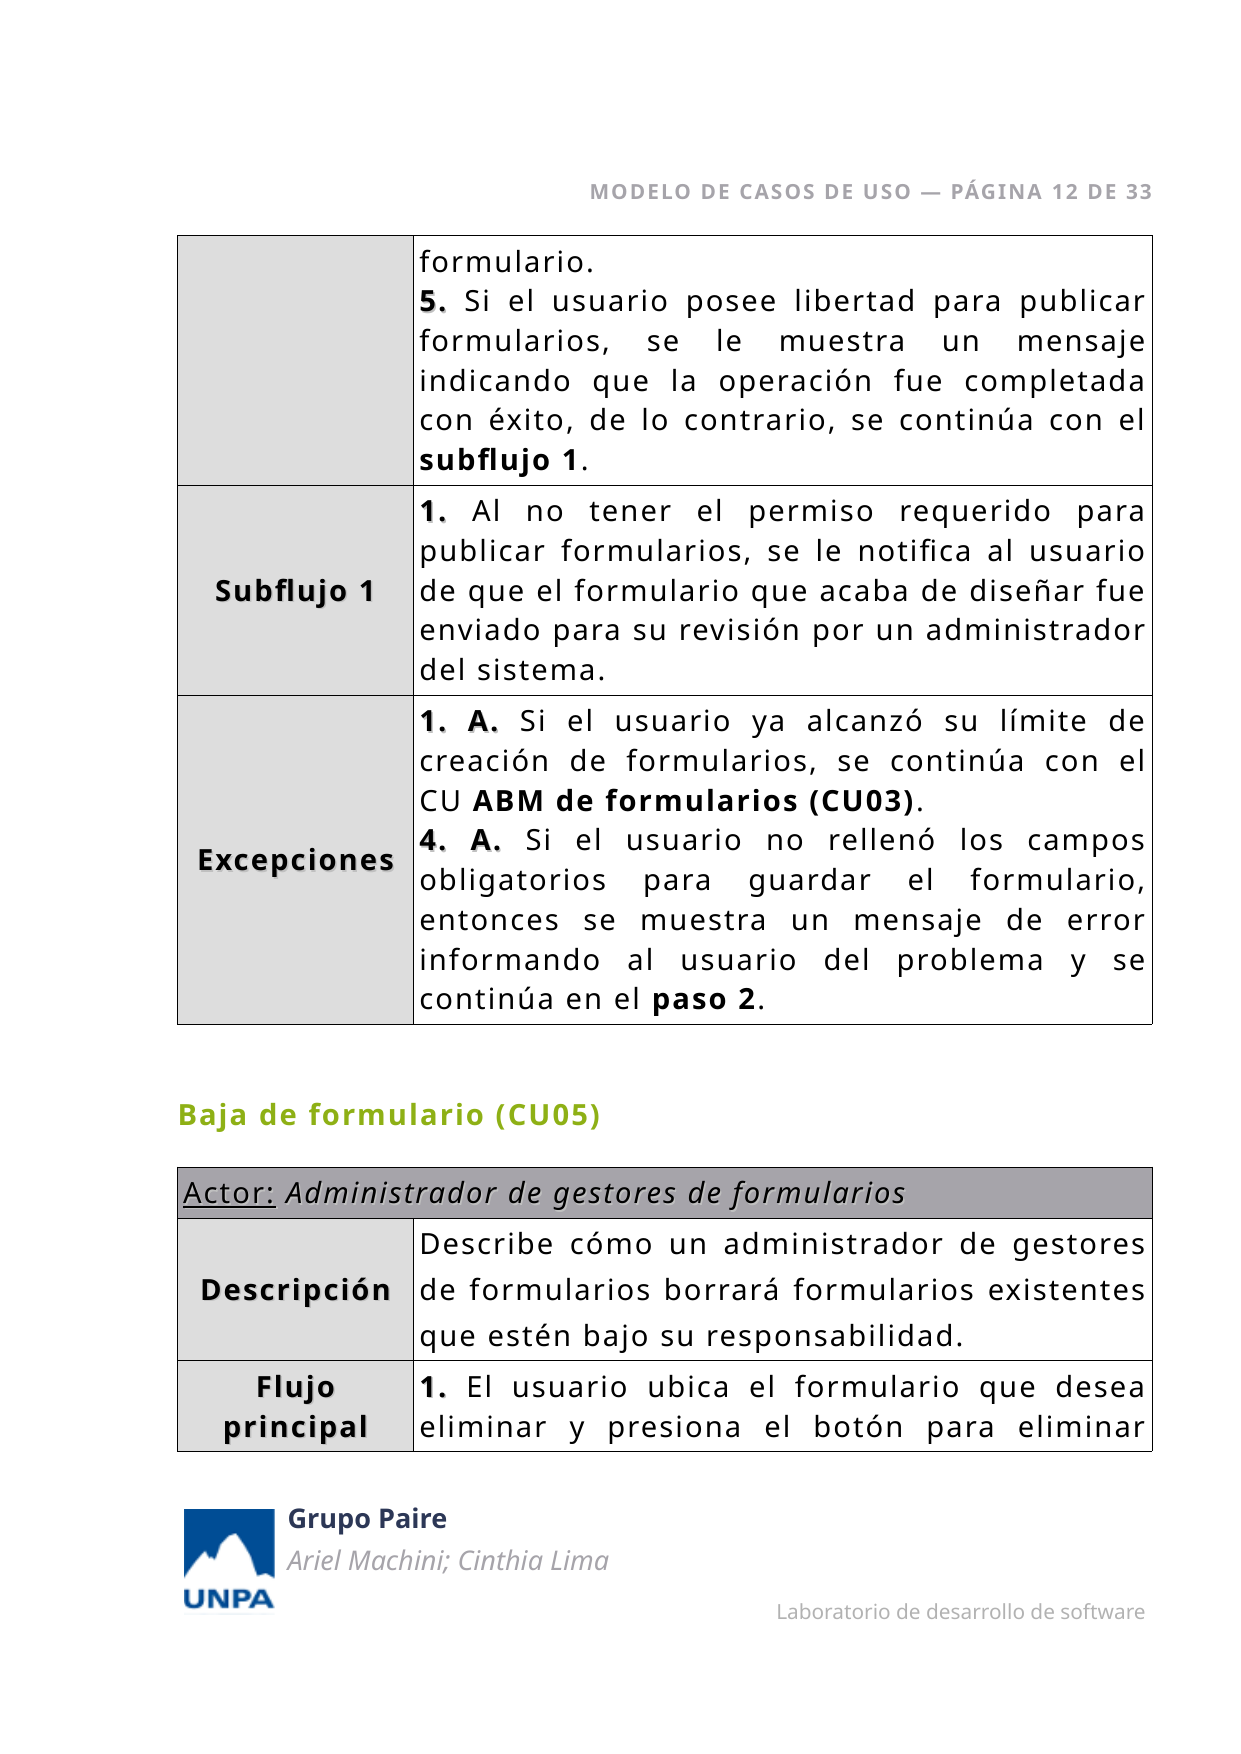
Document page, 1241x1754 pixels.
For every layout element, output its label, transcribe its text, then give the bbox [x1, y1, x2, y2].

picture [184, 1509, 275, 1615]
table_cell formulario. 5. Si el usuario posee libertad para publicar formularios, se le muestra un mensaje indicando que la operación fue completada con éxito, de lo contrario, se continúa con el subflujo 1. [414, 236, 1152, 485]
table_cell Describe cómo un administrador de gestores de formularios borrará formularios existentes que estén bajo su responsabilidad. [414, 1219, 1152, 1360]
table_cell [178, 236, 413, 485]
table_cell 1. A. Si el usuario ya alcanzó su límite de creación de formularios, se continúa con el CU ABM de formularios (CU03). 4. A. Si el usuario no rellenó los campos obligatorios para guardar el formulario, entonces se muestra un mensaje de error informando al usuario del problema y se continúa en el paso 2. [414, 696, 1152, 1024]
subtitle Baja de formulario (CU05) [177, 1094, 1152, 1134]
table_header Actor: Administrador de gestores de formularios [178, 1168, 1152, 1218]
table_cell 1. El usuario ubica el formulario que desea eliminar y presiona el botón para eliminar [414, 1361, 1152, 1451]
table_cell Subflujo 1 [178, 486, 413, 695]
table_cell Excepciones [178, 696, 413, 1024]
table_cell Descripción [178, 1219, 413, 1360]
table_cell 1. Al no tener el permiso requerido para publicar formularios, se le notifica al usuario de que el formulario que acaba de diseñar fue enviado para su revisión por un administrador del sistema. [414, 486, 1152, 695]
table_cell Flujo principal [178, 1361, 413, 1451]
